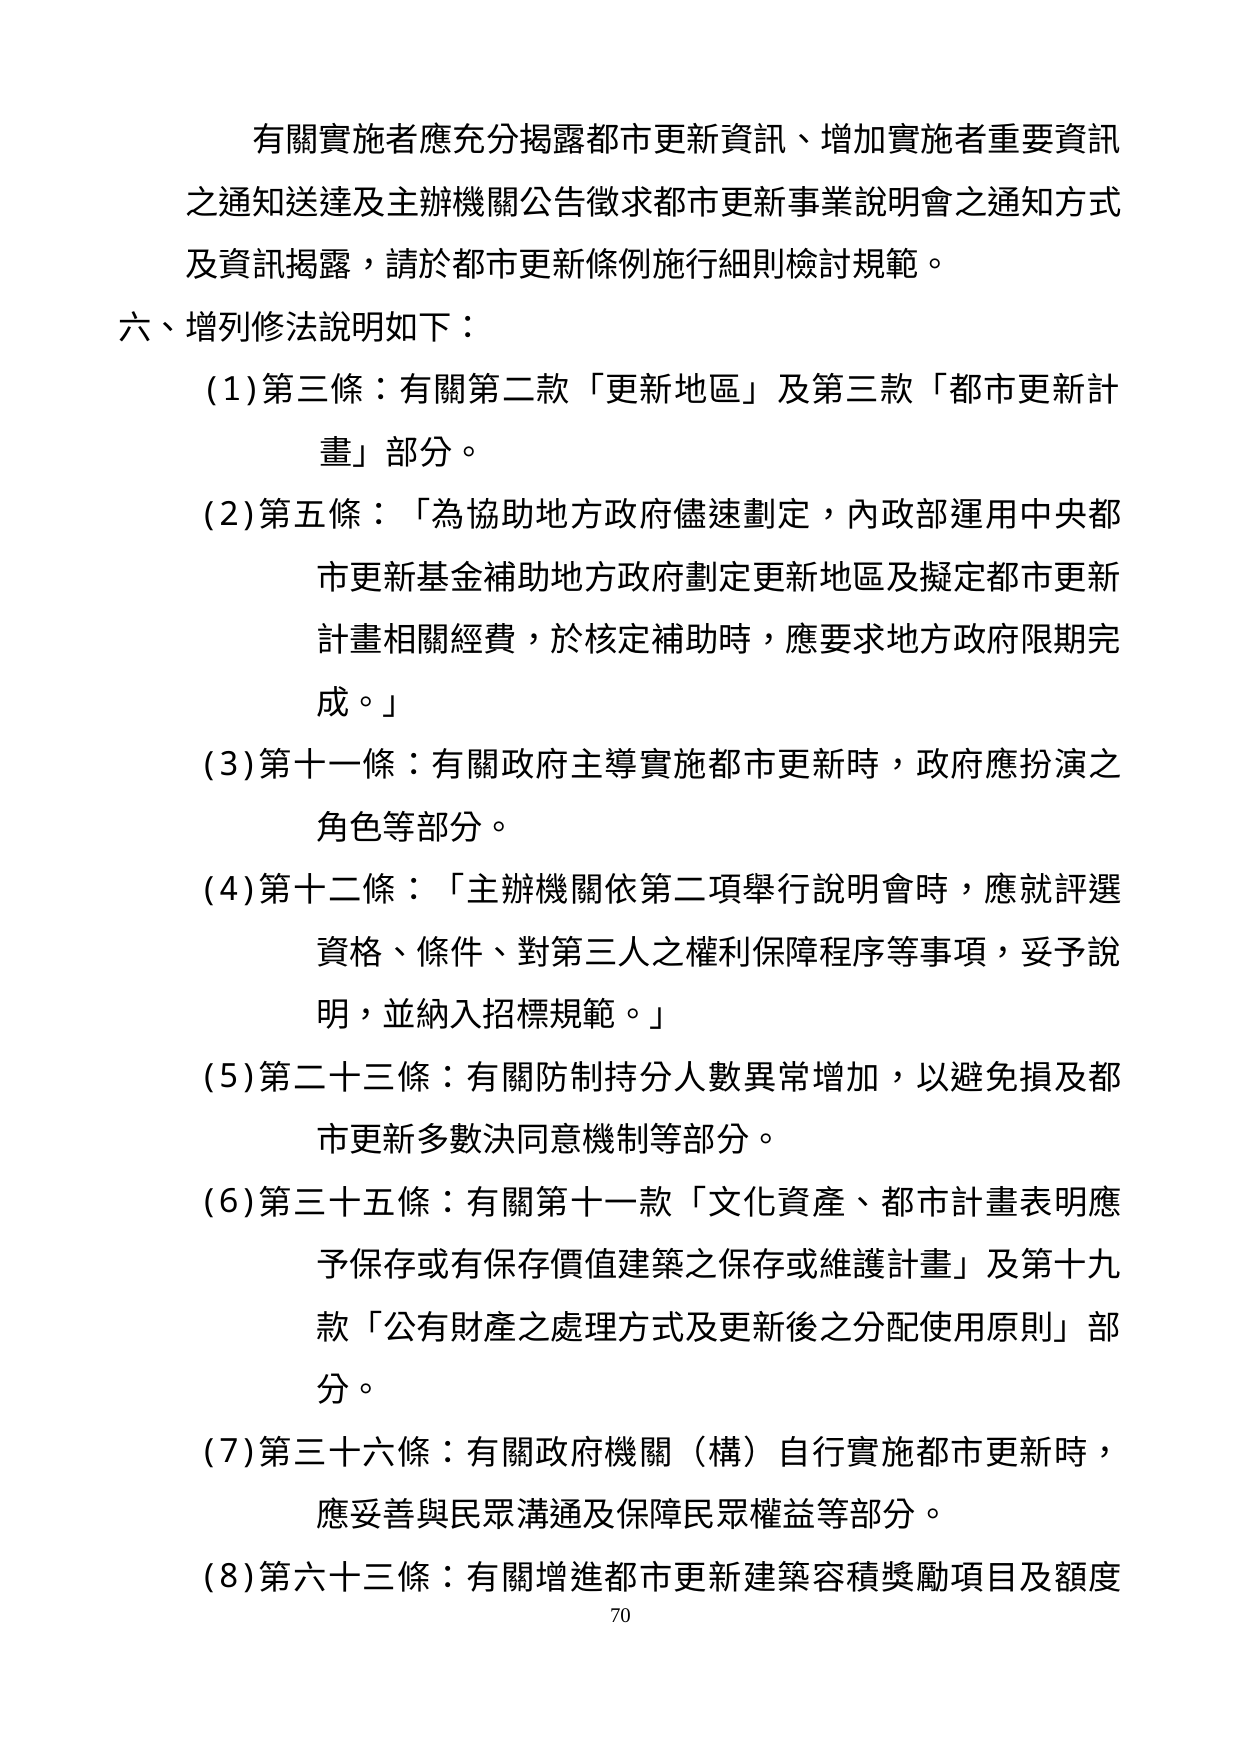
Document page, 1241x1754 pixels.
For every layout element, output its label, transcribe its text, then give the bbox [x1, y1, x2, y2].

list 第三條：有關第二款「更新地區」及第三款「都市更新計畫」部分。 [201, 346, 1122, 471]
text 六、增列修法說明如下： [118, 283, 1122, 346]
list 第五條：「為協助地方政府儘速劃定，內政部運用中央都市更新基金補助地方政府劃定更新地區及擬定都市更新計畫相關經費，於核定補助時，應要求地方政府限期完成。」 [199, 471, 1122, 721]
list 第十一條：有關政府主導實施都市更新時，政府應扮演之角色等部分。 [199, 721, 1122, 846]
list 第三十六條：有關政府機關（構）自行實施都市更新時，應妥善與民眾溝通及保障民眾權益等部分。 [199, 1408, 1122, 1533]
text 有關實施者應充分揭露都市更新資訊、增加實施者重要資訊之通知送達及主辦機關公告徵求都市更新事業說明會之通知方式及資訊揭露，請於都市更新條例施行細則檢討規範。 [185, 96, 1122, 283]
list 第六十三條：有關增進都市更新建築容積獎勵項目及額度 [199, 1533, 1122, 1596]
list 第三十五條：有關第十一款「文化資產、都市計畫表明應予保存或有保存價值建築之保存或維護計畫」及第十九款「公有財產之處理方式及更新後之分配使用原則」部分。 [199, 1158, 1122, 1408]
list 第十二條：「主辦機關依第二項舉行說明會時，應就評選資格、條件、對第三人之權利保障程序等事項，妥予說明，並納入招標規範。」 [199, 846, 1122, 1033]
list 第二十三條：有關防制持分人數異常增加，以避免損及都市更新多數決同意機制等部分。 [199, 1033, 1122, 1158]
